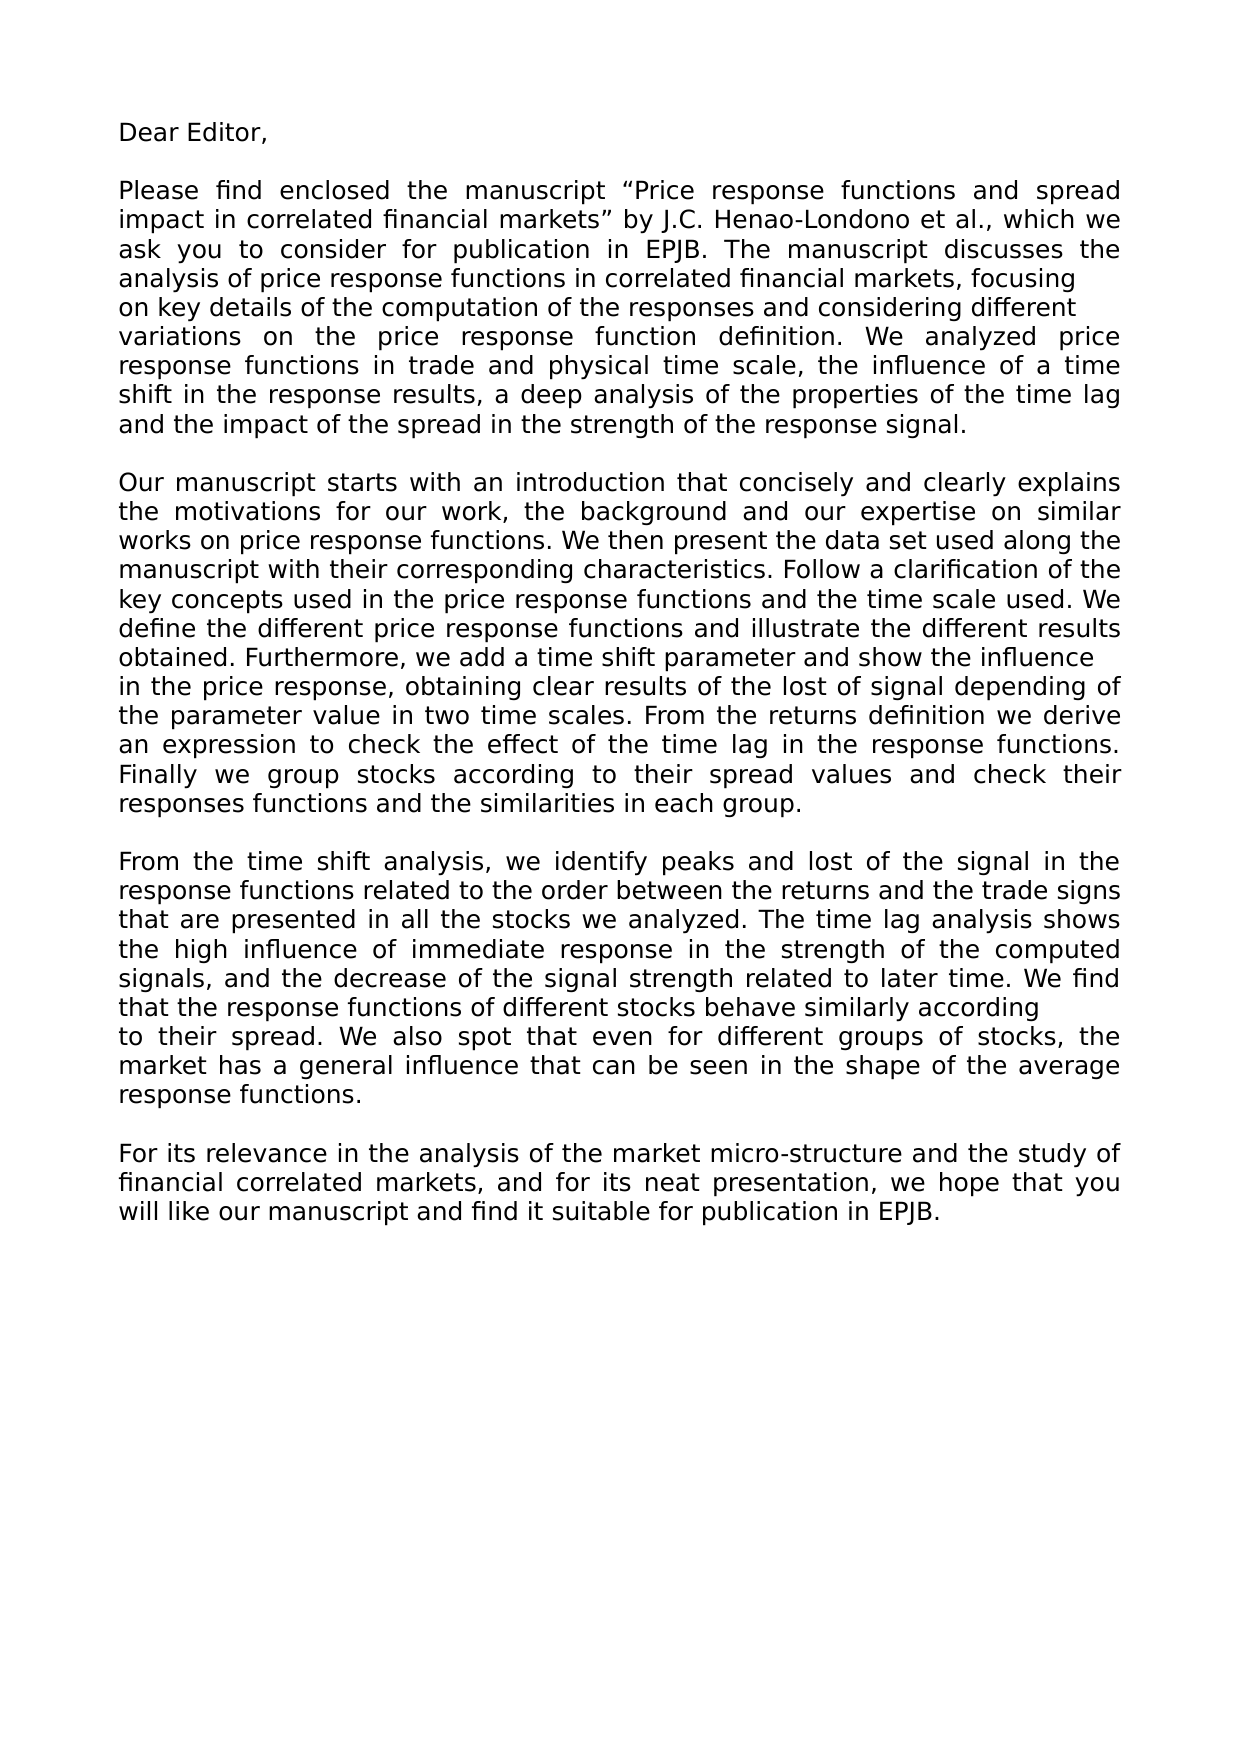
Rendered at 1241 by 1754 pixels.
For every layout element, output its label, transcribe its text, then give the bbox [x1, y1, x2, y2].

text variations on the price response function definition. We analyzed price response functions in trade and physical time scale, the influence of a time shift in the response results, a deep analysis of the properties of the time lag and the impact of the spread in the strength of the response signal. [118, 322, 1122, 439]
text Please find enclosed the manuscript “Price response functions and spread impact in correlated financial markets” by J.C. Henao-Londono et al., which we ask you to consider for publication in EPJB. The manuscript discusses the analysis of price response functions in correlated financial markets, focusing [118, 176, 1122, 293]
text in the price response, obtaining clear results of the lost of signal depending of the parameter value in two time scales. From the returns definition we derive an expression to check the effect of the time lag in the response functions. Finally we group stocks according to their spread values and check their responses functions and the similarities in each group. [118, 672, 1122, 818]
text to their spread. We also spot that even for different groups of stocks, the market has a general influence that can be seen in the shape of the average response functions. [118, 1022, 1122, 1110]
text Dear Editor, [118, 118, 1122, 147]
text Our manuscript starts with an introduction that concisely and clearly explains the motivations for our work, the background and our expertise on similar works on price response functions. We then present the data set used along the manuscript with their corresponding characteristics. Follow a clarification of the key concepts used in the price response functions and the time scale used. We define the different price response functions and illustrate the different results obtained. Furthermore, we add a time shift parameter and show the influence [118, 468, 1122, 672]
text For its relevance in the analysis of the market micro-structure and the study of financial correlated markets, and for its neat presentation, we hope that you will like our manuscript and find it suitable for publication in EPJB. [118, 1139, 1122, 1226]
text From the time shift analysis, we identify peaks and lost of the signal in the response functions related to the order between the returns and the trade signs that are presented in all the stocks we analyzed. The time lag analysis shows the high influence of immediate response in the strength of the computed signals, and the decrease of the signal strength related to later time. We find that the response functions of different stocks behave similarly according [118, 847, 1122, 1022]
text on key details of the computation of the responses and considering different [118, 293, 1122, 322]
